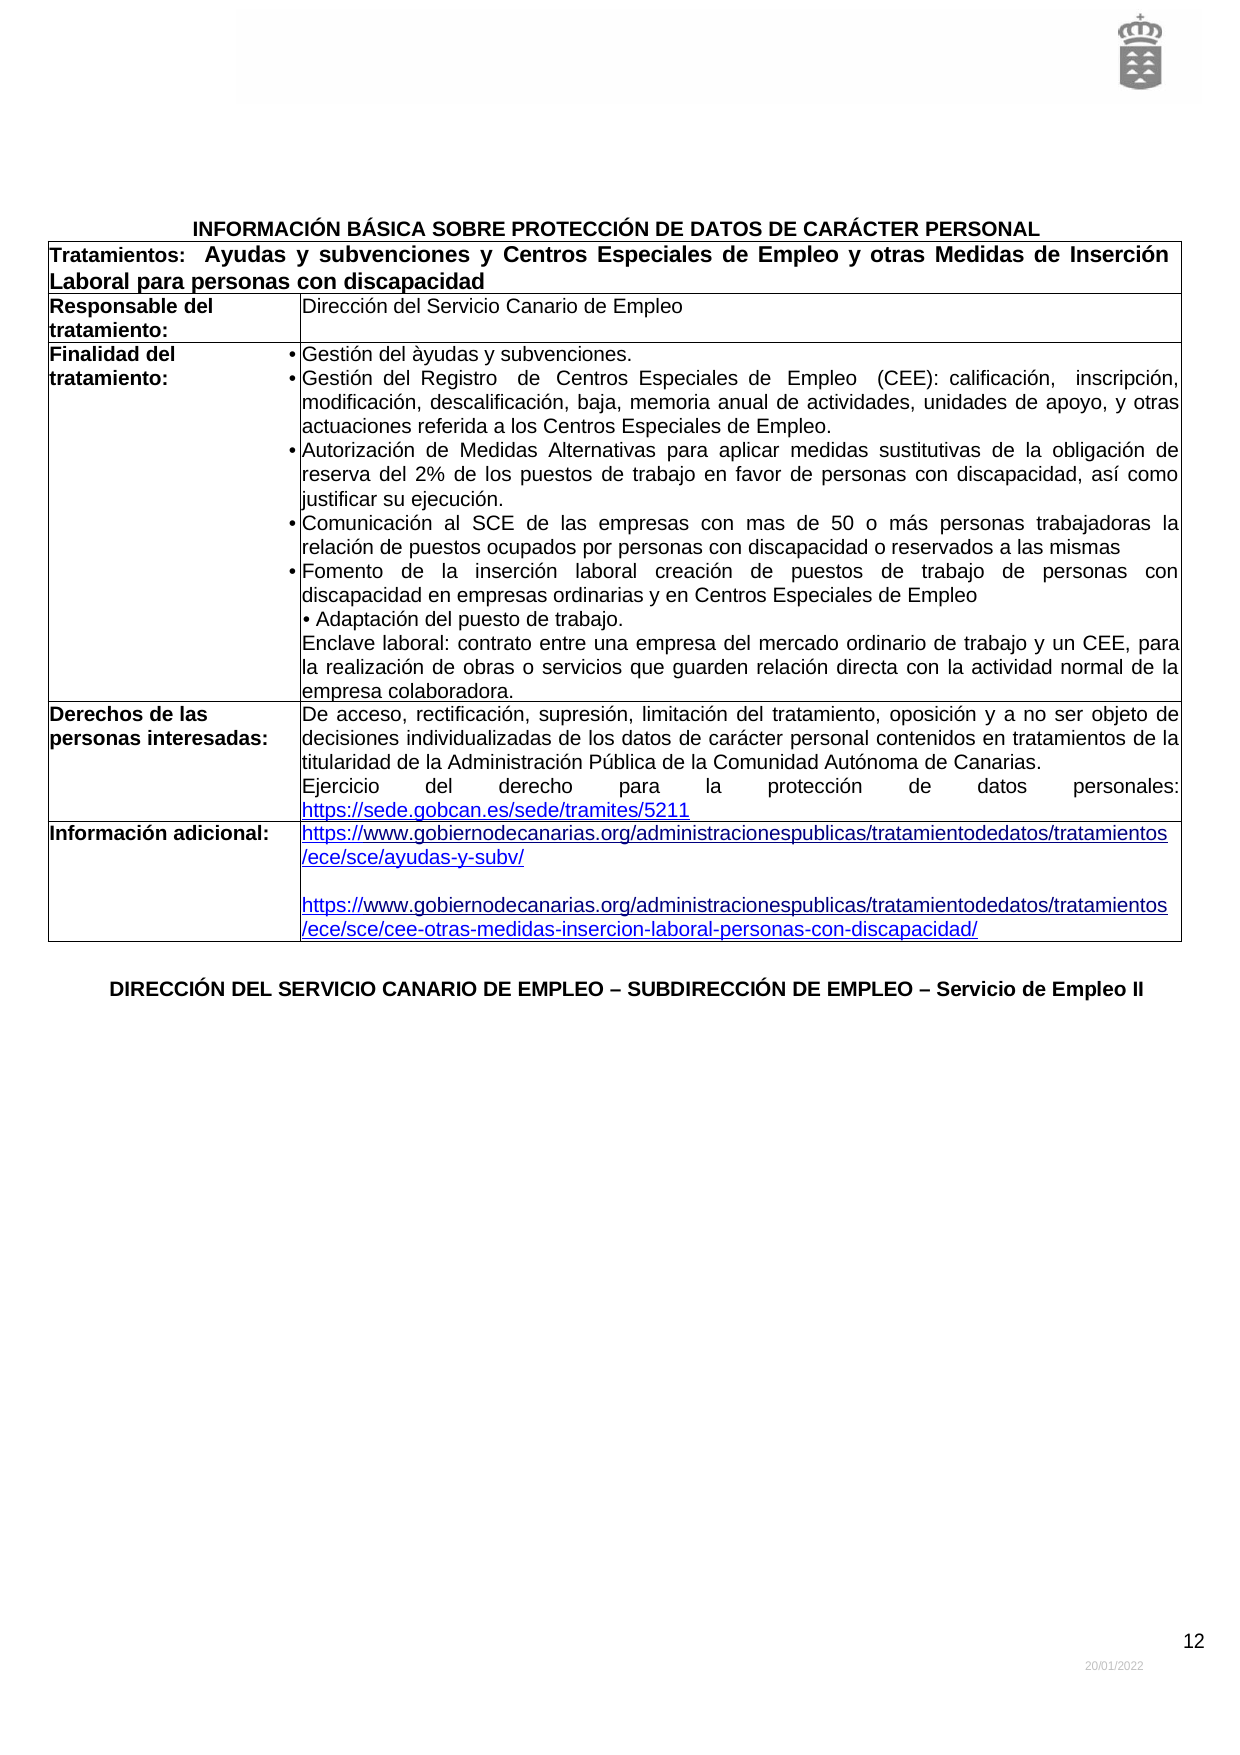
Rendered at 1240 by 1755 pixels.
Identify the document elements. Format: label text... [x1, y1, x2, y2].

text 20/01/2022 [37, 1658, 1143, 1673]
text DIRECCIÓN DEL SERVICIO CANARIO DE EMPLEO – SUBDIRECCIÓN DE EMPLEO – Servicio de Empleo II [109, 977, 1217, 1001]
table_cell Finalidad del tratamiento: [49, 343, 300, 701]
subtitle INFORMACIÓN BÁSICA SOBRE PROTECCIÓN DE DATOS DE CARÁCTER PERSONAL [192, 217, 1217, 241]
table_cell De acceso, rectificación, supresión, limitación del tratamiento, oposición y a no ser objeto de decisiones individualizadas de los datos de carácter personal contenidos en tratamientos de la titularidad de la Administración Pública de la Comunidad Autónoma de Canarias. Ejercicio del derecho para la protección de datos personales: https://sede.gobcan.es/sede/tramites/5211 [301, 702, 1181, 821]
table_cell Responsable del tratamiento: [49, 294, 300, 341]
text 12 [37, 1629, 1205, 1653]
table_cell Dirección del Servicio Canario de Empleo [301, 294, 1181, 341]
table_cell Gestión del àyudas y subvenciones. Gestión del Registro de Centros Especiales de Empleo (CEE): calificación, inscripción, modificación, descalificación, baja, memoria anual de actividades, unidades de apoyo, y otras actuaciones referida a los Centros Especiales de Empleo. Autorización de Medidas Alternativas para aplicar medidas sustitutivas de la obligación de reserva del 2% de los puestos de trabajo en favor de personas con discapacidad, así como justificar su ejecución. Comunicación al SCE de las empresas con mas de 50 o más personas trabajadoras la relación de puestos ocupados por personas con discapacidad o reservados a las mismas Fomento de la inserción laboral creación de puestos de trabajo de personas con discapacidad en empresas ordinarias y en Centros Especiales de Empleo Adaptación del puesto de trabajo. Enclave laboral: contrato entre una empresa del mercado ordinario de trabajo y un CEE, para la realización de obras o servicios que guarden relación directa con la actividad normal de la empresa colaboradora. [301, 343, 1181, 701]
table_cell Información adicional: [49, 822, 300, 941]
table_cell Derechos de las personas interesadas: [49, 702, 300, 821]
table_header Tratamientos: Ayudas y subvenciones y Centros Especiales de Empleo y otras Medidas de Inserción Laboral para personas con discapacidad [49, 242, 1181, 293]
table_cell https://www.gobiernodecanarias.org/administracionespublicas/tratamientodedatos/tratamientos /ece/sce/ayudas-y-subv/ https://www.gobiernodecanarias.org/administracionespublicas/tratamientodedatos/tratamientos /ece/sce/cee-otras-medidas-insercion-laboral-personas-con-discapacidad/ [301, 822, 1181, 941]
